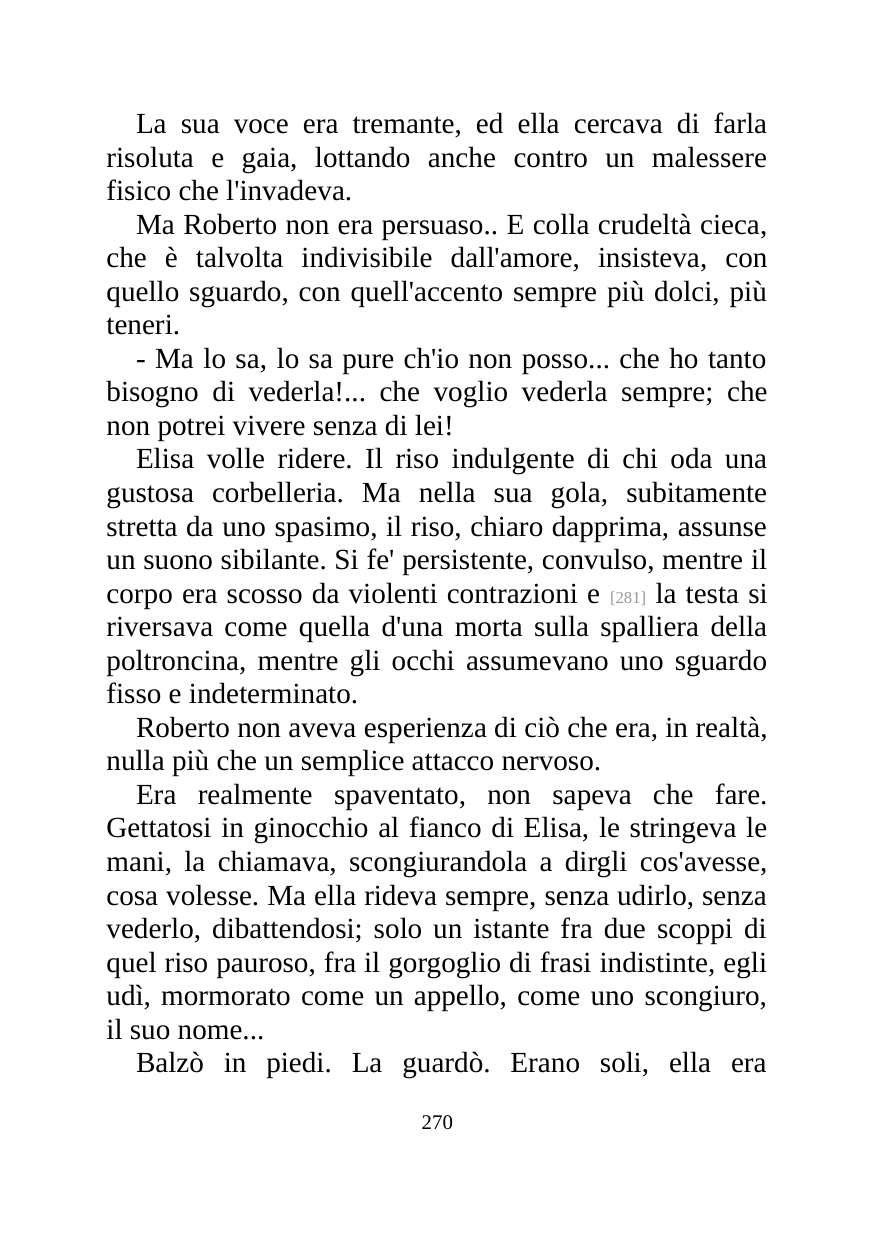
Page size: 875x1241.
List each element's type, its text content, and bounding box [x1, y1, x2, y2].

text Roberto non aveva esperienza di ciò che era, in realtà, nulla più che un semplice attacco nervoso. [106, 710, 768, 777]
text Balzò in piedi. La guardò. Erano soli, ella era [106, 1045, 768, 1079]
text Elisa volle ridere. Il riso indulgente di chi oda una gustosa corbelleria. Ma nella sua gola, subitamente stretta da uno spasimo, il riso, chiaro dapprima, assunse un suono sibilante. Si fe' persistente, convulso, mentre il corpo era scosso da violenti contrazioni e [281] la testa si riversava come quella d'una morta sulla spalliera della poltroncina, mentre gli occhi assumevano uno sguardo fisso e indeterminato. [106, 442, 768, 710]
text - Ma lo sa, lo sa pure ch'io non posso... che ho tanto bisogno di vederla!... che voglio vederla sempre; che non potrei vivere senza di lei! [106, 341, 768, 442]
text Era realmente spaventato, non sapeva che fare. Gettatosi in ginocchio al fianco di Elisa, le stringeva le mani, la chiamava, scongiurandola a dirgli cos'avesse, cosa volesse. Ma ella rideva sempre, senza udirlo, senza vederlo, dibattendosi; solo un istante fra due scoppi di quel riso pauroso, fra il gorgoglio di frasi indistinte, egli udì, mormorato come un appello, come uno scongiuro, il suo nome... [106, 777, 768, 1045]
text La sua voce era tremante, ed ella cercava di farla risoluta e gaia, lottando anche contro un malessere fisico che l'invadeva. [106, 106, 768, 207]
text Ma Roberto non era persuaso.. E colla crudeltà cieca, che è talvolta indivisibile dall'amore, insisteva, con quello sguardo, con quell'accento sempre più dolci, più teneri. [106, 207, 768, 341]
